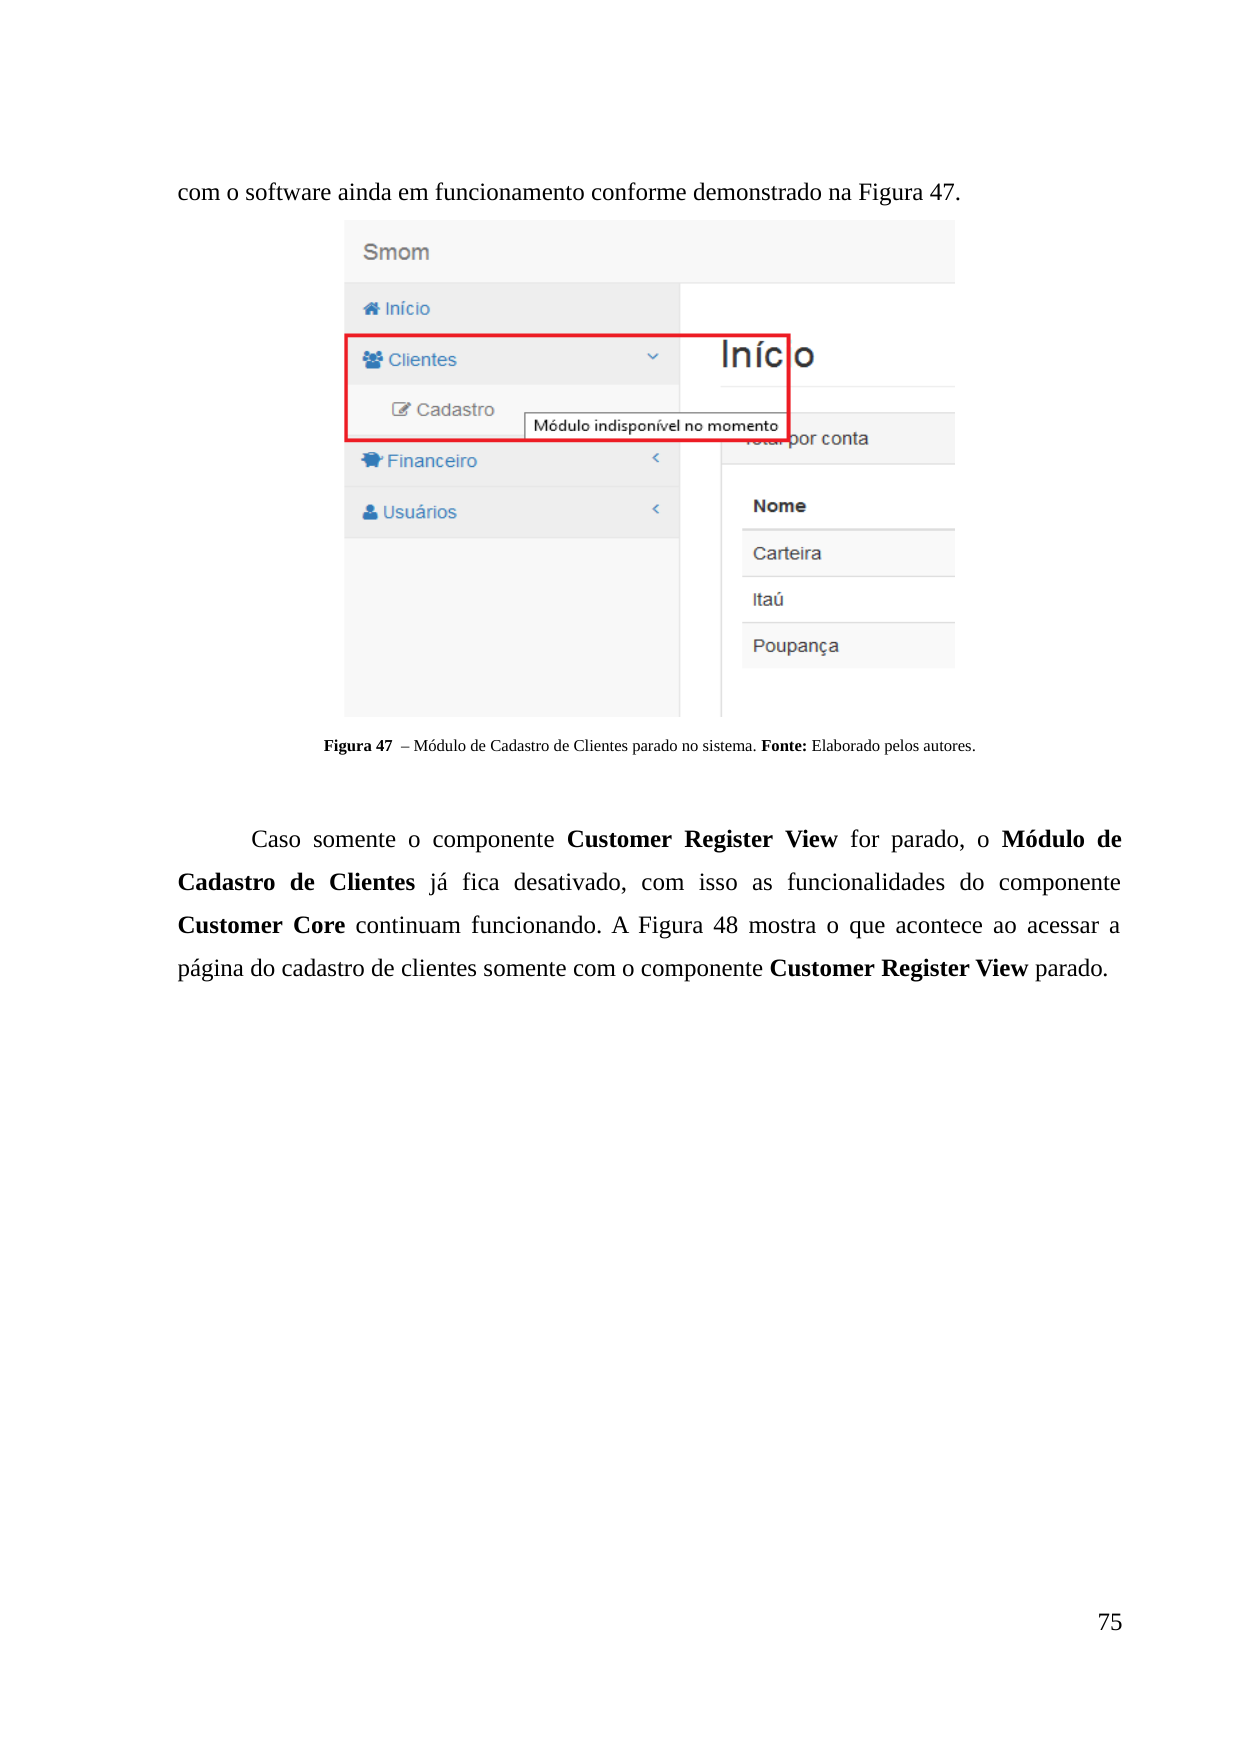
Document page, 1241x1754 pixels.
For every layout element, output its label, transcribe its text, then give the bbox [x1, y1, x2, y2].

text Figura 47 – Módulo de Cadastro de Clientes parado no sistema. Fonte: Elaborado pelos autores. [295, 736, 1004, 755]
picture [344, 220, 955, 717]
text com o software ainda em funcionamento conforme demonstrado na Figura 47. [177, 177, 1122, 206]
text Caso somente o componente Customer Register View for parado, o Módulo de Cadastro de Clientes já fica desativado, com isso as funcionalidades do componente Customer Core continuam funcionando. A Figura 48 mostra o que acontece ao acessar a página do cadastro de clientes somente com o componente Customer Register View parado. [177, 824, 1122, 982]
